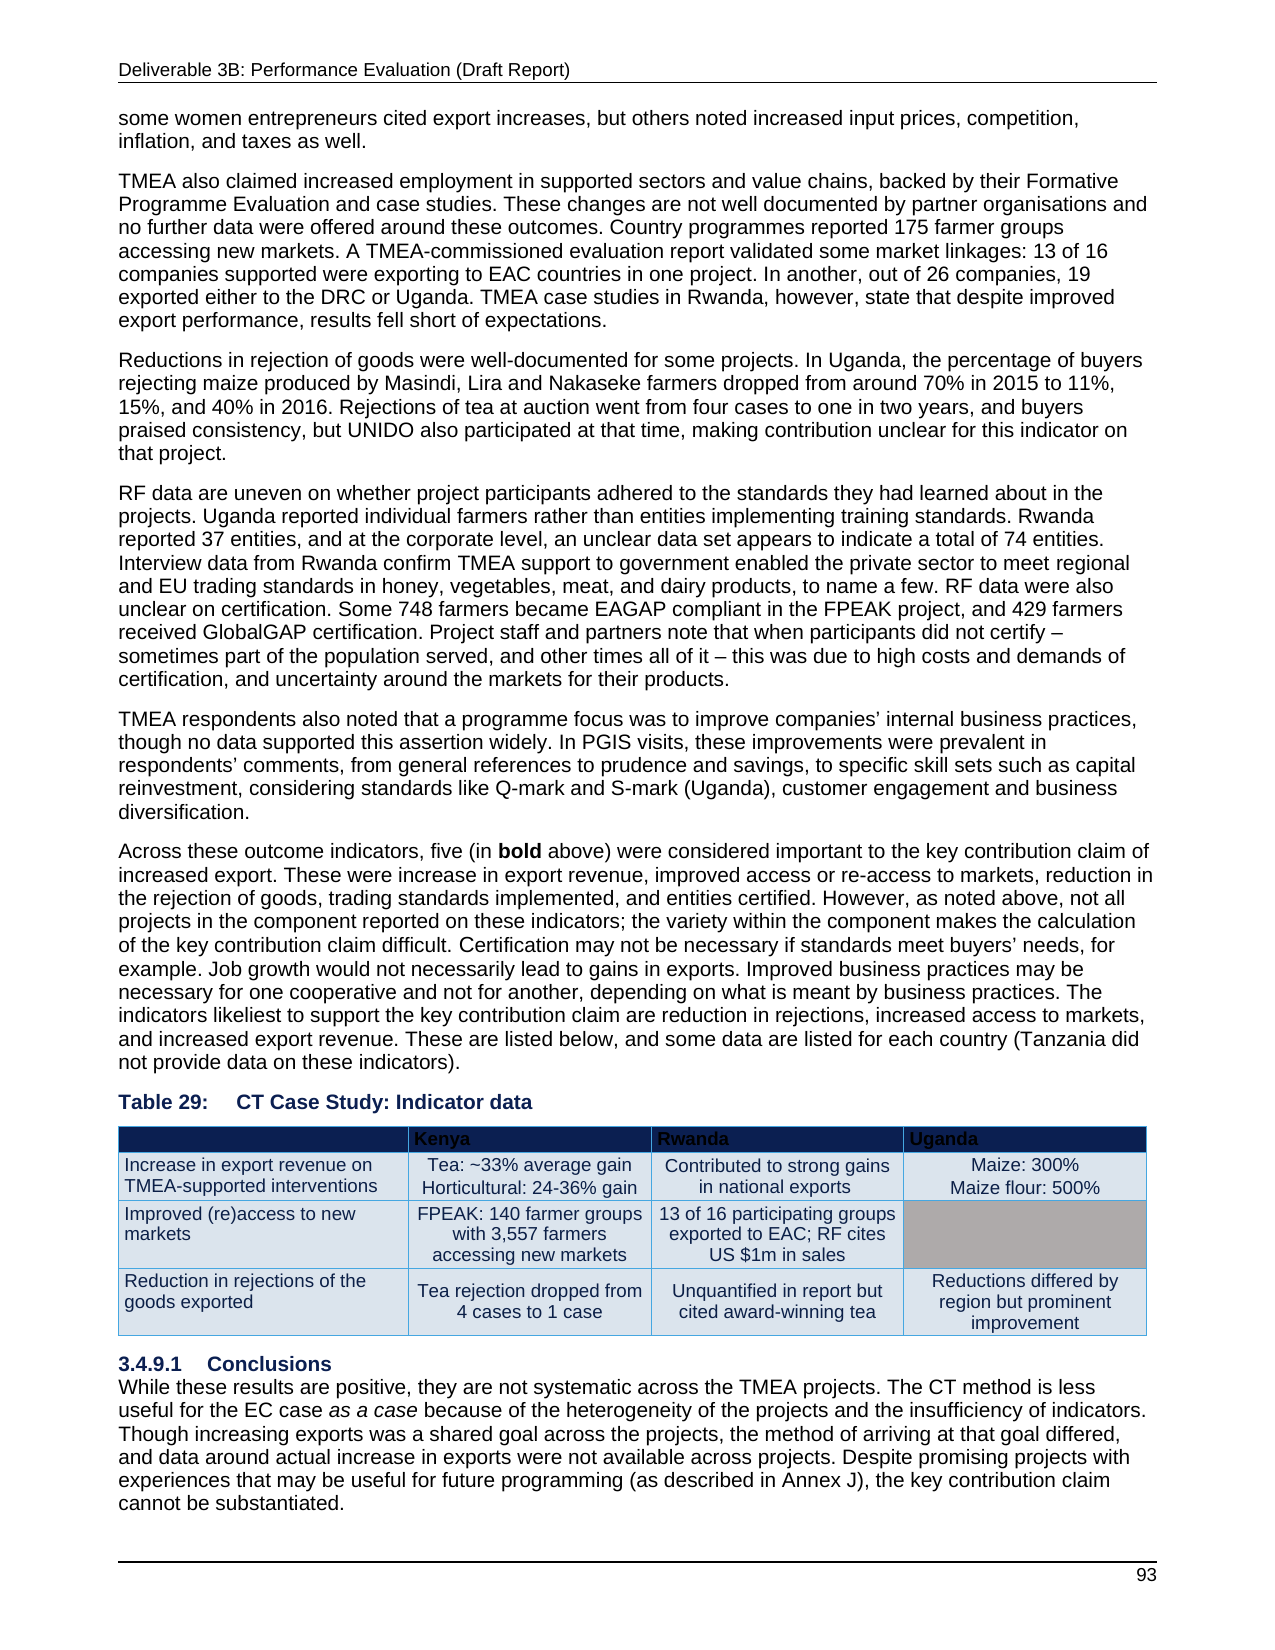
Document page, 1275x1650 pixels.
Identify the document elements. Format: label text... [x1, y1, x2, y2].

text Reductions in rejection of goods were well-documented for some projects. In Uganda, the percentage of buyers rejecting maize produced by Masindi, Lira and Nakaseke farmers dropped from around 70% in 2015 to 11%, 15%, and 40% in 2016. Rejections of tea at auction went from four cases to one in two years, and buyers praised consistency, but UNIDO also participated at that time, making contribution unclear for this indicator on that project. [118, 349, 1157, 465]
text TMEA also claimed increased employment in supported sectors and value chains, backed by their Formative Programme Evaluation and case studies. These changes are not well documented by partner organisations and no further data were offered around these outcomes. Country programmes reported 175 farmer groups accessing new markets. A TMEA-commissioned evaluation report validated some market linkages: 13 of 16 companies supported were exporting to EAC countries in one project. In another, out of 26 companies, 19 exported either to the DRC or Uganda. TMEA case studies in Rwanda, however, state that despite improved export performance, results fell short of expectations. [118, 169, 1157, 332]
table_header Kenya [409, 1127, 651, 1152]
table_cell Contributed to strong gains in national exports [652, 1153, 903, 1200]
text Across these outcome indicators, five (in bold above) were considered important to the key contribution claim of increased export. These were increase in export revenue, improved access or re-access to markets, reduction in the rejection of goods, trading standards implemented, and entities certified. However, as noted above, not all projects in the component reported on these indicators; the variety within the component makes the calculation of the key contribution claim difficult. Certification may not be necessary if standards meet buyers’ needs, for example. Job growth would not necessarily lead to gains in exports. Improved business practices may be necessary for one cooperative and not for another, depending on what is meant by business practices. The indicators likeliest to support the key contribution claim are reduction in rejections, increased access to markets, and increased export revenue. These are listed below, and some data are listed for each country (Tanzania did not provide data on these indicators). [118, 840, 1157, 1074]
table_cell [904, 1201, 1146, 1268]
text Table 29: CT Case Study: Indicator data [118, 1090, 1157, 1113]
text some women entrepreneurs cited export increases, but others noted increased input prices, competition, inflation, and taxes as well. [118, 106, 1157, 153]
table_cell Tea: ~33% average gain Horticultural: 24-36% gain [409, 1153, 651, 1200]
table_cell Unquantified in report but cited award-winning tea [652, 1269, 903, 1335]
table_cell Maize: 300% Maize flour: 500% [904, 1153, 1146, 1200]
table_header Uganda [904, 1127, 1146, 1152]
table_cell 13 of 16 participating groups exported to EAC; RF cites US $1m in sales [652, 1201, 903, 1268]
table_header [119, 1127, 408, 1152]
table_cell Tea rejection dropped from 4 cases to 1 case [409, 1269, 651, 1335]
table_cell Reductions differed by region but prominent improvement [904, 1269, 1146, 1335]
table_header Rwanda [652, 1127, 903, 1152]
table_cell FPEAK: 140 farmer groups with 3,557 farmers accessing new markets [409, 1201, 651, 1268]
text TMEA respondents also noted that a programme focus was to improve companies’ internal business practices, though no data supported this assertion widely. In PGIS visits, these improvements were prevalent in respondents’ comments, from general references to prudence and savings, to specific skill sets such as capital reinvestment, considering standards like Q-mark and S-mark (Uganda), customer engagement and business diversification. [118, 707, 1157, 823]
table_cell Increase in export revenue on TMEA-supported interventions [119, 1153, 408, 1200]
text RF data are uneven on whether project participants adhered to the standards they had learned about in the projects. Uganda reported individual farmers rather than entities implementing training standards. Rwanda reported 37 entities, and at the corporate level, an unclear data set appears to indicate a total of 74 entities. Interview data from Rwanda confirm TMEA support to government enabled the private sector to meet regional and EU trading standards in honey, vegetables, meat, and dairy products, to name a few. RF data were also unclear on certification. Some 748 farmers became EAGAP compliant in the FPEAK project, and 429 farmers received GlobalGAP certification. Project staff and partners note that when participants did not certify – sometimes part of the population served, and other times all of it – this was due to high costs and demands of certification, and uncertainty around the markets for their products. [118, 482, 1157, 691]
text While these results are positive, they are not systematic across the TMEA projects. The CT method is less useful for the EC case as a case because of the heterogeneity of the projects and the insufficiency of indicators. Though increasing exports was a shared goal across the projects, the method of arriving at that goal differed, and data around actual increase in exports were not available across projects. Despite promising projects with experiences that may be useful for future programming (as described in Annex J), the key contribution claim cannot be substantiated. [118, 1376, 1157, 1515]
table_cell Reduction in rejections of the goods exported [119, 1269, 408, 1335]
subtitle Conclusions [118, 1352, 1157, 1376]
table_cell Improved (re)access to new markets [119, 1201, 408, 1268]
